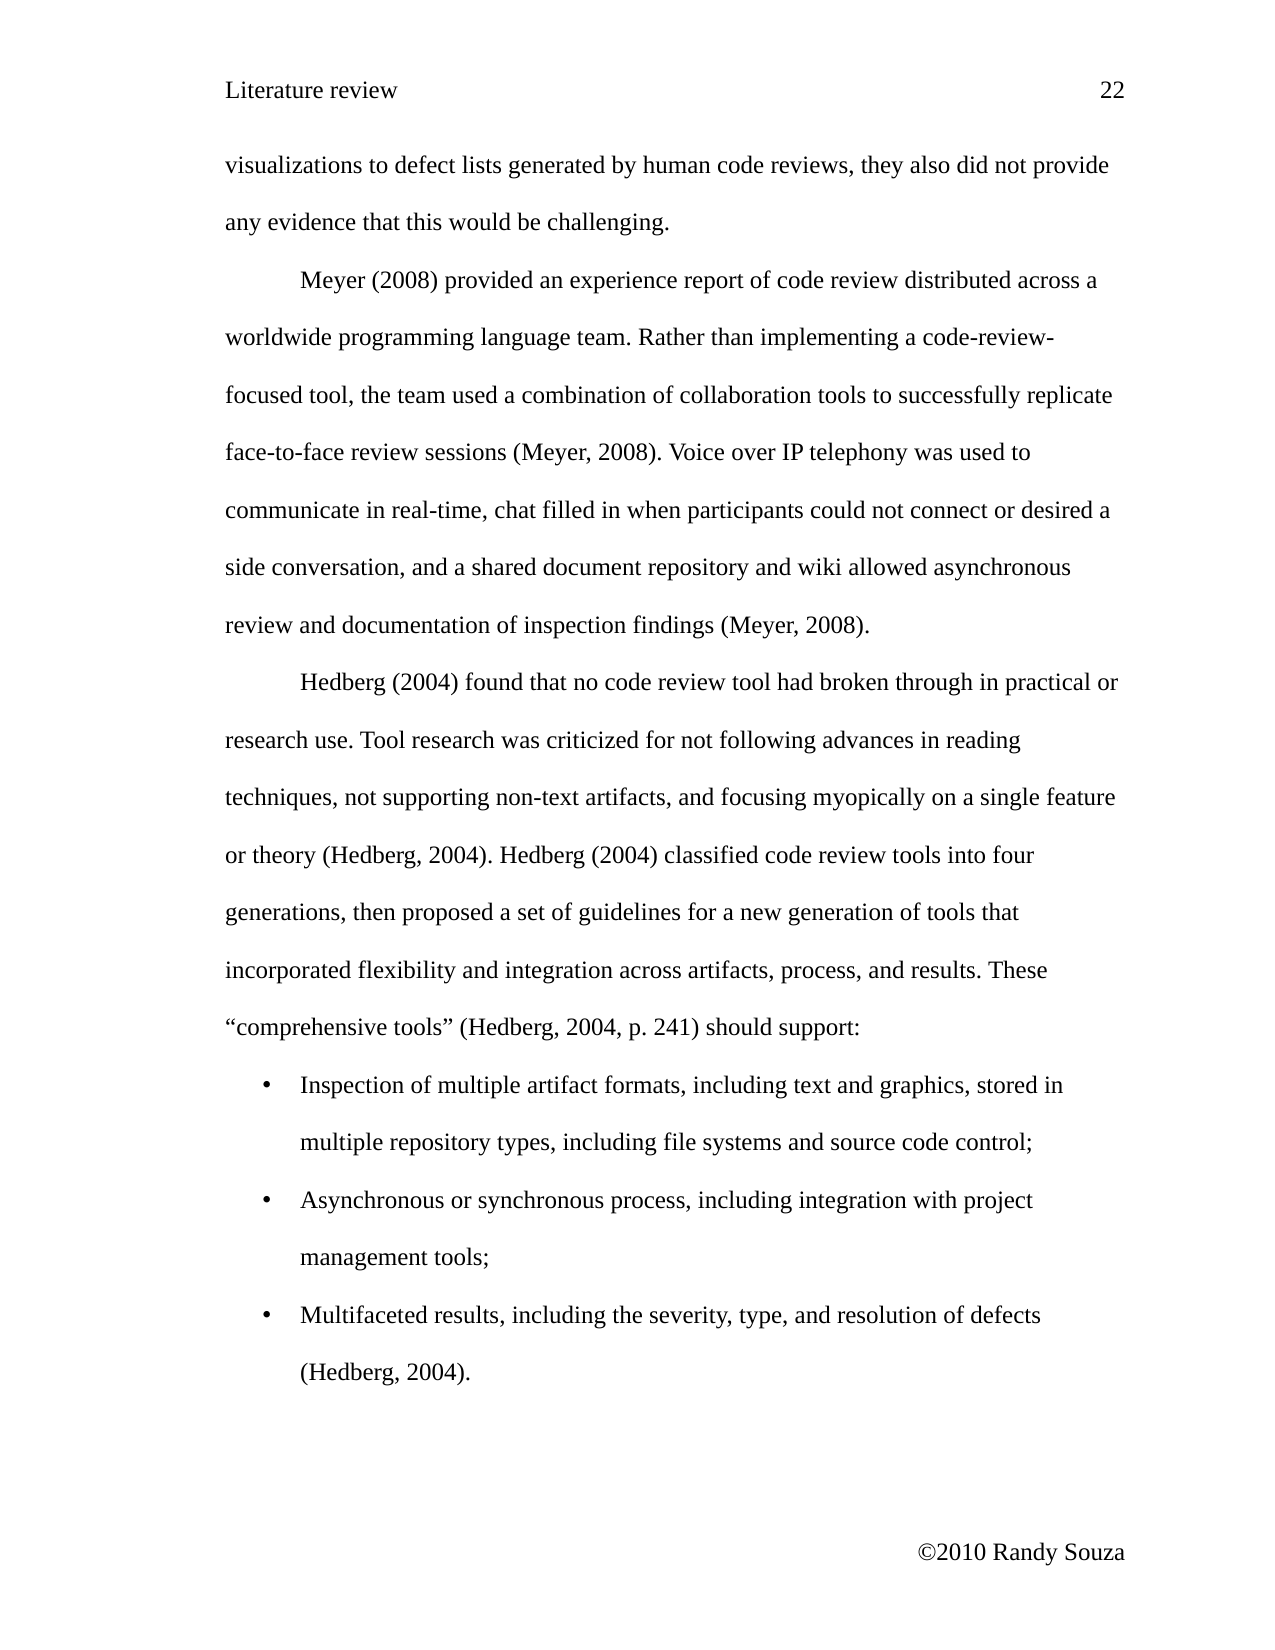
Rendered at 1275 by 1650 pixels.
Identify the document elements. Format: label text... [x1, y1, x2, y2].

list Asynchronous or synchronous process, including integration with project management tools; [262, 1185, 1125, 1271]
text Meyer (2008) provided an experience report of code review distributed across a worldwide programming language team. Rather than implementing a code-review-focused tool, the team used a combination of collaboration tools to successfully replicate face-to-face review sessions (Meyer, 2008). Voice over IP telephony was used to communicate in real-time, chat filled in when participants could not connect or desired a side conversation, and a shared document repository and wiki allowed asynchronous review and documentation of inspection findings (Meyer, 2008). [225, 265, 1125, 639]
list Inspection of multiple artifact formats, including text and graphics, stored in multiple repository types, including file systems and source code control; [262, 1070, 1125, 1156]
text visualizations to defect lists generated by human code reviews, they also did not provide any evidence that this would be challenging. [225, 150, 1125, 236]
text Hedberg (2004) found that no code review tool had broken through in practical or research use. Tool research was criticized for not following advances in reading techniques, not supporting non-text artifacts, and focusing myopically on a single feature or theory (Hedberg, 2004). Hedberg (2004) classified code review tools into four generations, then proposed a set of guidelines for a new generation of tools that incorporated flexibility and integration across artifacts, process, and results. These “comprehensive tools” (Hedberg, 2004, p. 241) should support: [225, 667, 1125, 1041]
list Multifaceted results, including the severity, type, and resolution of defects (Hedberg, 2004). [262, 1300, 1125, 1386]
